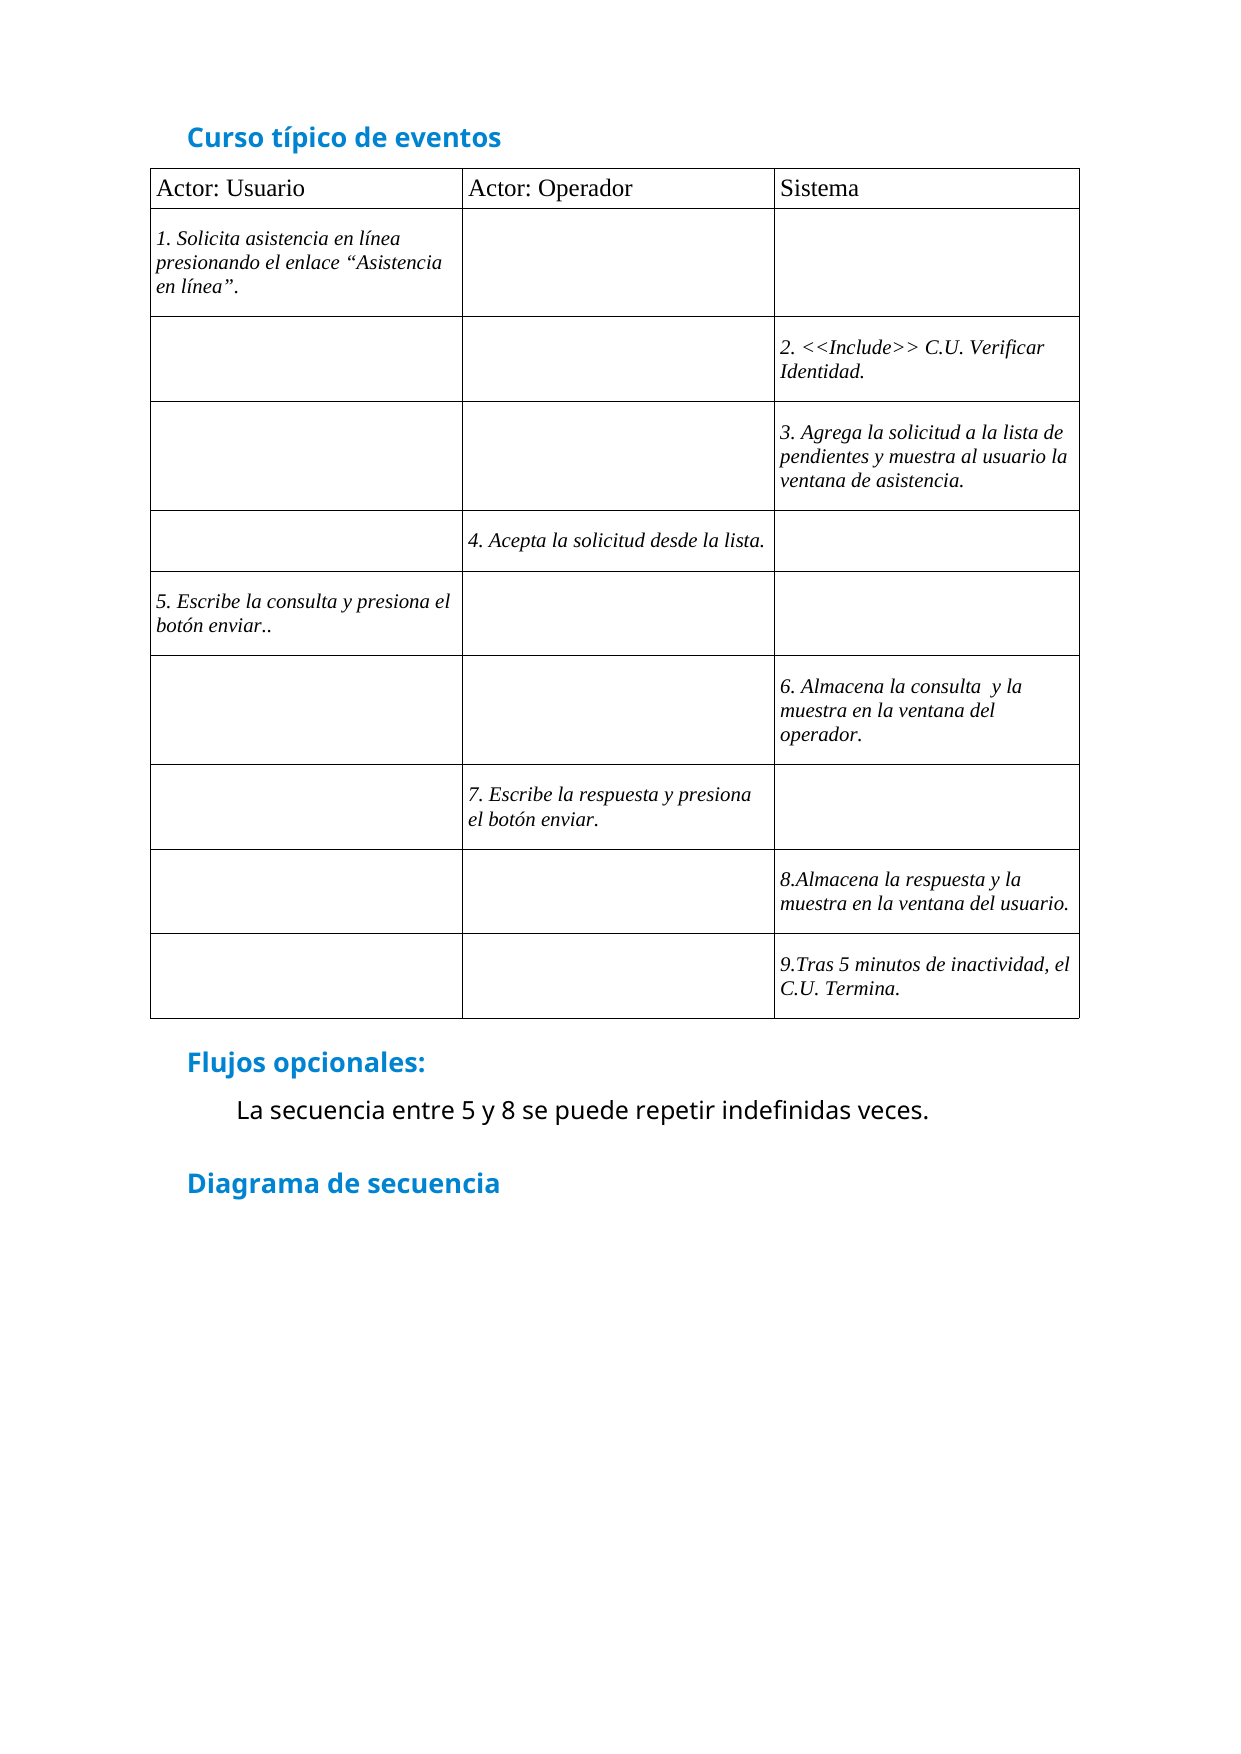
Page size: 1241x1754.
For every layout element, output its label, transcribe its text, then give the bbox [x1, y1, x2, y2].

table_cell 2. <<Include>> C.U. Verificar Identidad. [775, 317, 1079, 401]
table_cell [151, 765, 462, 849]
table_cell 5. Escribe la consulta y presiona el botón enviar.. [151, 572, 462, 655]
table_cell 3. Agrega la solicitud a la lista de pendientes y muestra al usuario la ventana de asistencia. [775, 402, 1079, 510]
text La secuencia entre 5 y 8 se puede repetir indefinidas veces. [236, 1093, 1122, 1127]
table_cell 9.Tras 5 minutos de inactividad, el C.U. Termina. [775, 934, 1079, 1018]
table_cell [151, 934, 462, 1018]
table_cell 4. Acepta la solicitud desde la lista. [463, 511, 774, 571]
table_cell [775, 511, 1079, 571]
table_cell [151, 850, 462, 933]
table_header Actor: Operador [463, 169, 774, 208]
table_cell 7. Escribe la respuesta y presiona el botón enviar. [463, 765, 774, 849]
subtitle Curso típico de eventos [187, 118, 1122, 155]
subtitle Flujos opcionales: [187, 1043, 1122, 1080]
table_cell [151, 317, 462, 401]
table_cell [775, 209, 1079, 316]
table_cell [151, 402, 462, 510]
table_header Actor: Usuario [151, 169, 462, 208]
table_cell 8.Almacena la respuesta y la muestra en la ventana del usuario. [775, 850, 1079, 933]
table_cell [463, 934, 774, 1018]
table_cell [463, 850, 774, 933]
table_cell 6. Almacena la consulta y la muestra en la ventana del operador. [775, 656, 1079, 764]
table_cell [151, 511, 462, 571]
table_cell [775, 572, 1079, 655]
table_cell [463, 402, 774, 510]
table_cell [463, 317, 774, 401]
table_header Sistema [775, 169, 1079, 208]
table_cell [463, 209, 774, 316]
table_cell [151, 656, 462, 764]
subtitle Diagrama de secuencia [187, 1164, 1122, 1201]
table_cell [775, 765, 1079, 849]
table_cell [463, 572, 774, 655]
table_cell 1. Solicita asistencia en línea presionando el enlace “Asistencia en línea”. [151, 209, 462, 316]
table_cell [463, 656, 774, 764]
